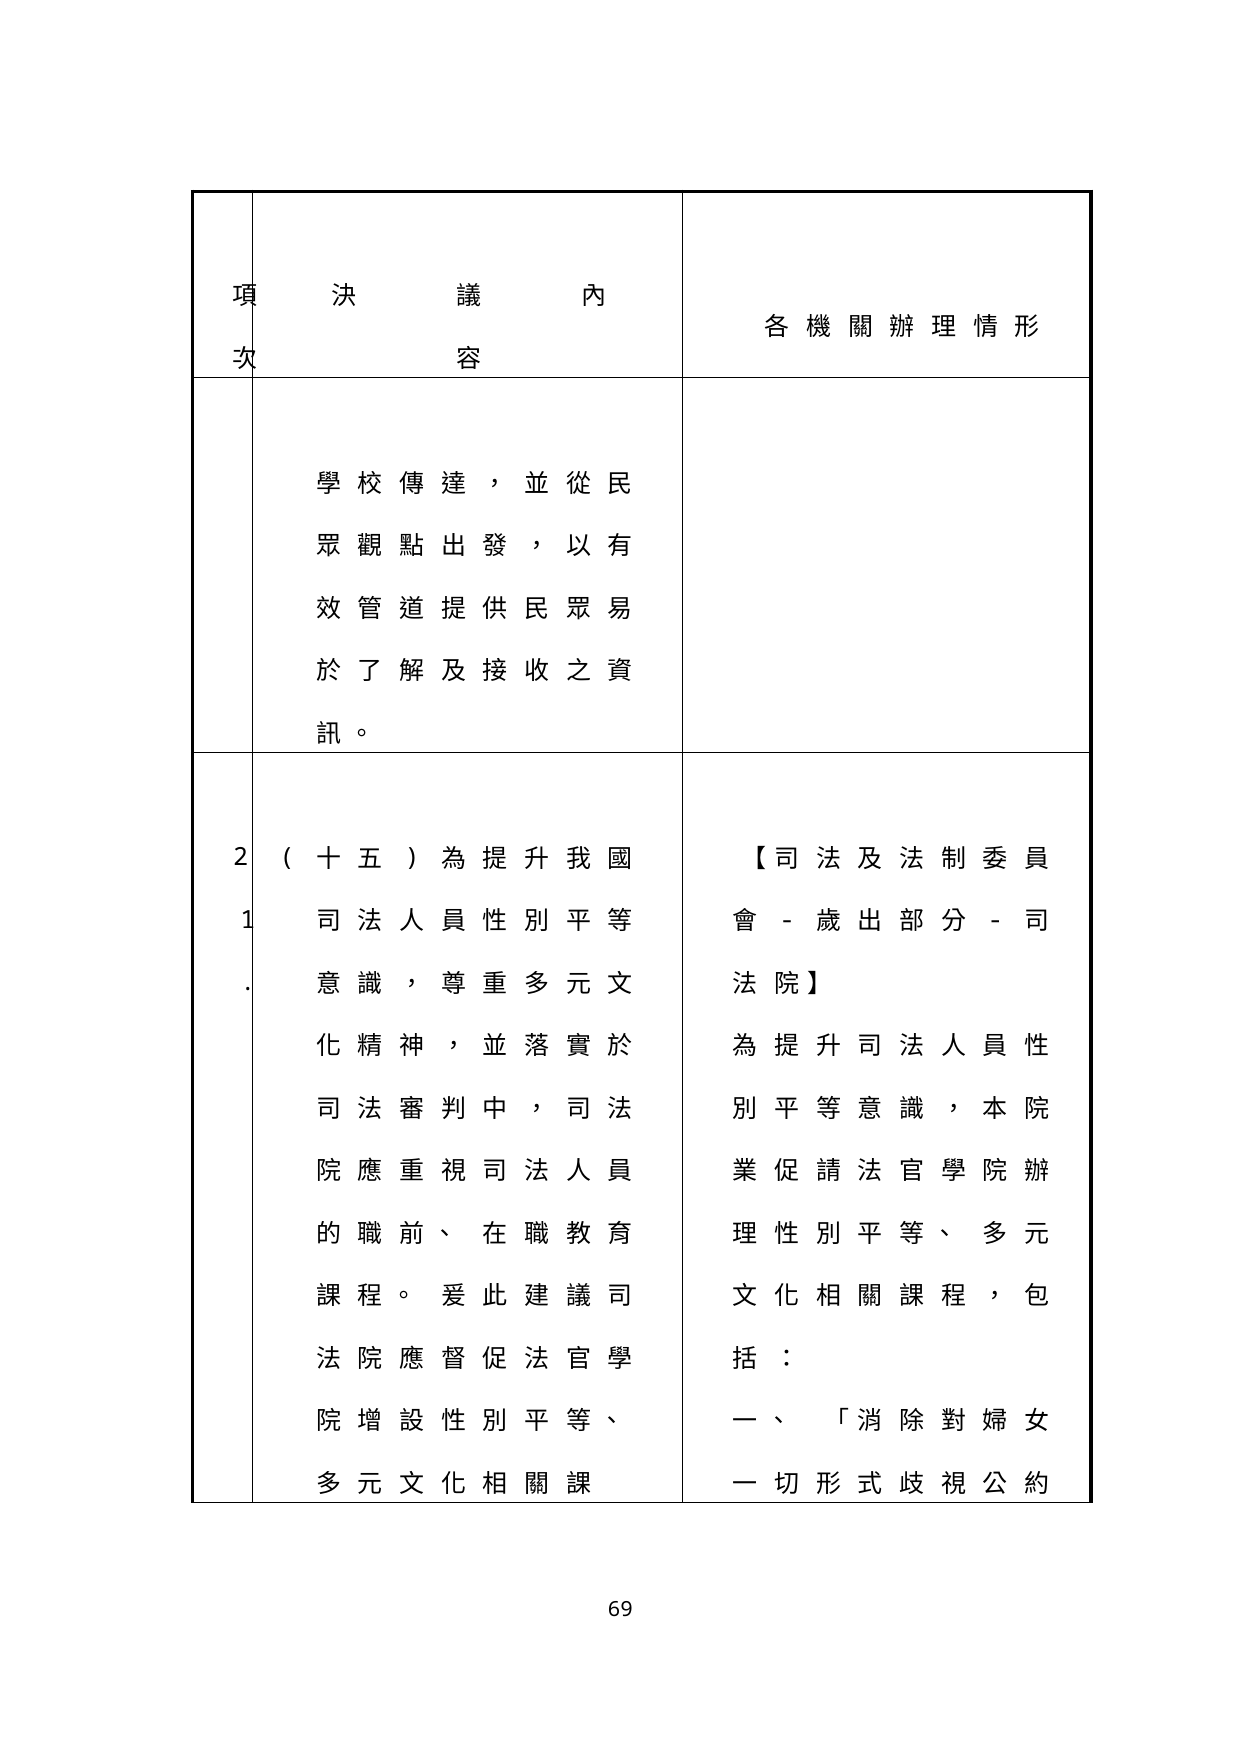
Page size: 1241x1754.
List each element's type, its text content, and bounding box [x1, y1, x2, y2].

table_cell (十五)為提升我國司法人員性別平等意識，尊重多元文化精神，並落實於司法審判中，司法院應重視司法人員的職前、在職教育課程。爰此建議司法院應督促法官學院增設性別平等、多元文化相關課 [253, 753, 682, 1502]
table_cell 學校傳達，並從民眾觀點出發，以有效管道提供民眾易於了解及接收之資訊。 [253, 378, 682, 752]
table_cell [683, 378, 1089, 752]
table_header 各機關辦理情形 [683, 193, 1089, 377]
table_header 決 議 內 容 [253, 193, 682, 377]
table_cell 20. [194, 378, 252, 752]
table_header 項次 [194, 193, 252, 377]
table_cell 21. [194, 753, 252, 1502]
table_cell 【司法及法制委員會-歲出部分-司法院】 為提升司法人員性別平等意識，本院業促請法官學院辦理性別平等、多元文化相關課程，包括： 一、「消除對婦女一切形式歧視公約 [683, 753, 1089, 1502]
